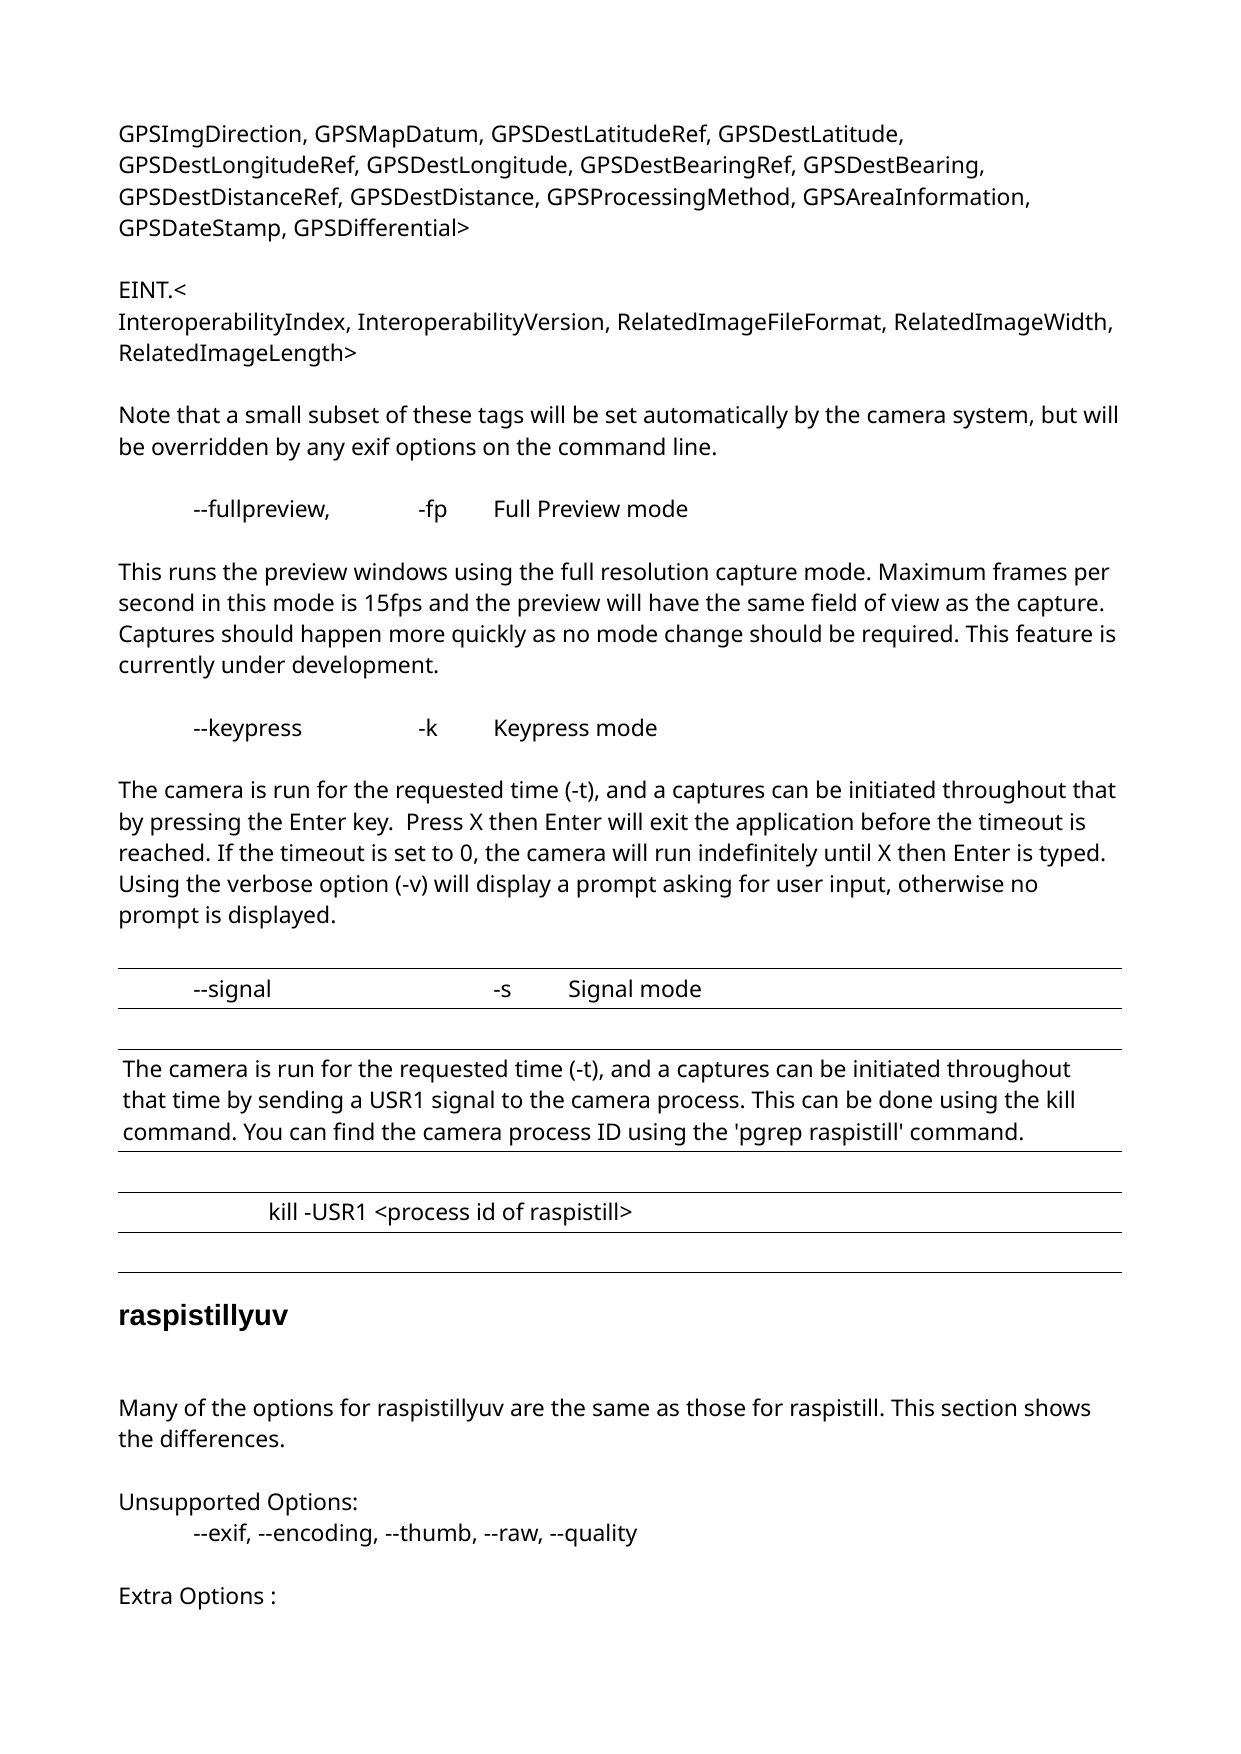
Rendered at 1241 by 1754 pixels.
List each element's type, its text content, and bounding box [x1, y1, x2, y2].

text GPSImgDirection, GPSMapDatum, GPSDestLatitudeRef, GPSDestLatitude, GPSDestLongitudeRef, GPSDestLongitude, GPSDestBearingRef, GPSDestBearing, GPSDestDistanceRef, GPSDestDistance, GPSProcessingMethod, GPSAreaInformation, GPSDateStamp, GPSDifferential> [118, 118, 1122, 243]
text Unsupported Options: [118, 1486, 1122, 1517]
text kill -USR1 <process id of raspistill> [118, 1193, 1122, 1232]
text Note that a small subset of these tags will be set automatically by the camera system, but will be overridden by any exif options on the command line. [118, 399, 1122, 462]
text --fullpreview, -fp Full Preview mode [118, 493, 1122, 524]
text The camera is run for the requested time (-t), and a captures can be initiated throughout that time by sending a USR1 signal to the camera process. This can be done using the kill command. You can find the camera process ID using the 'pgrep raspistill' command. [118, 1050, 1122, 1151]
text Many of the options for raspistillyuv are the same as those for raspistill. This section shows the differences. [118, 1392, 1122, 1454]
text EINT.< [118, 274, 1122, 306]
text --signal -s Signal mode [118, 969, 1122, 1008]
subtitle raspistillyuv [118, 1297, 1122, 1331]
text This runs the preview windows using the full resolution capture mode. Maximum frames per second in this mode is 15fps and the preview will have the same field of view as the capture. Captures should happen more quickly as no mode change should be required. This feature is currently under development. [118, 556, 1122, 681]
text The camera is run for the requested time (-t), and a captures can be initiated throughout that by pressing the Enter key. Press X then Enter will exit the application before the timeout is reached. If the timeout is set to 0, the camera will run indefinitely until X then Enter is typed. Using the verbose option (-v) will display a prompt asking for user input, otherwise no prompt is displayed. [118, 774, 1122, 931]
text InteroperabilityIndex, InteroperabilityVersion, RelatedImageFileFormat, RelatedImageWidth, RelatedImageLength> [118, 306, 1122, 368]
text --keypress -k Keypress mode [118, 712, 1122, 743]
text Extra Options : [118, 1579, 1122, 1611]
text --exif, --encoding, --thumb, --raw, --quality [118, 1517, 1122, 1548]
